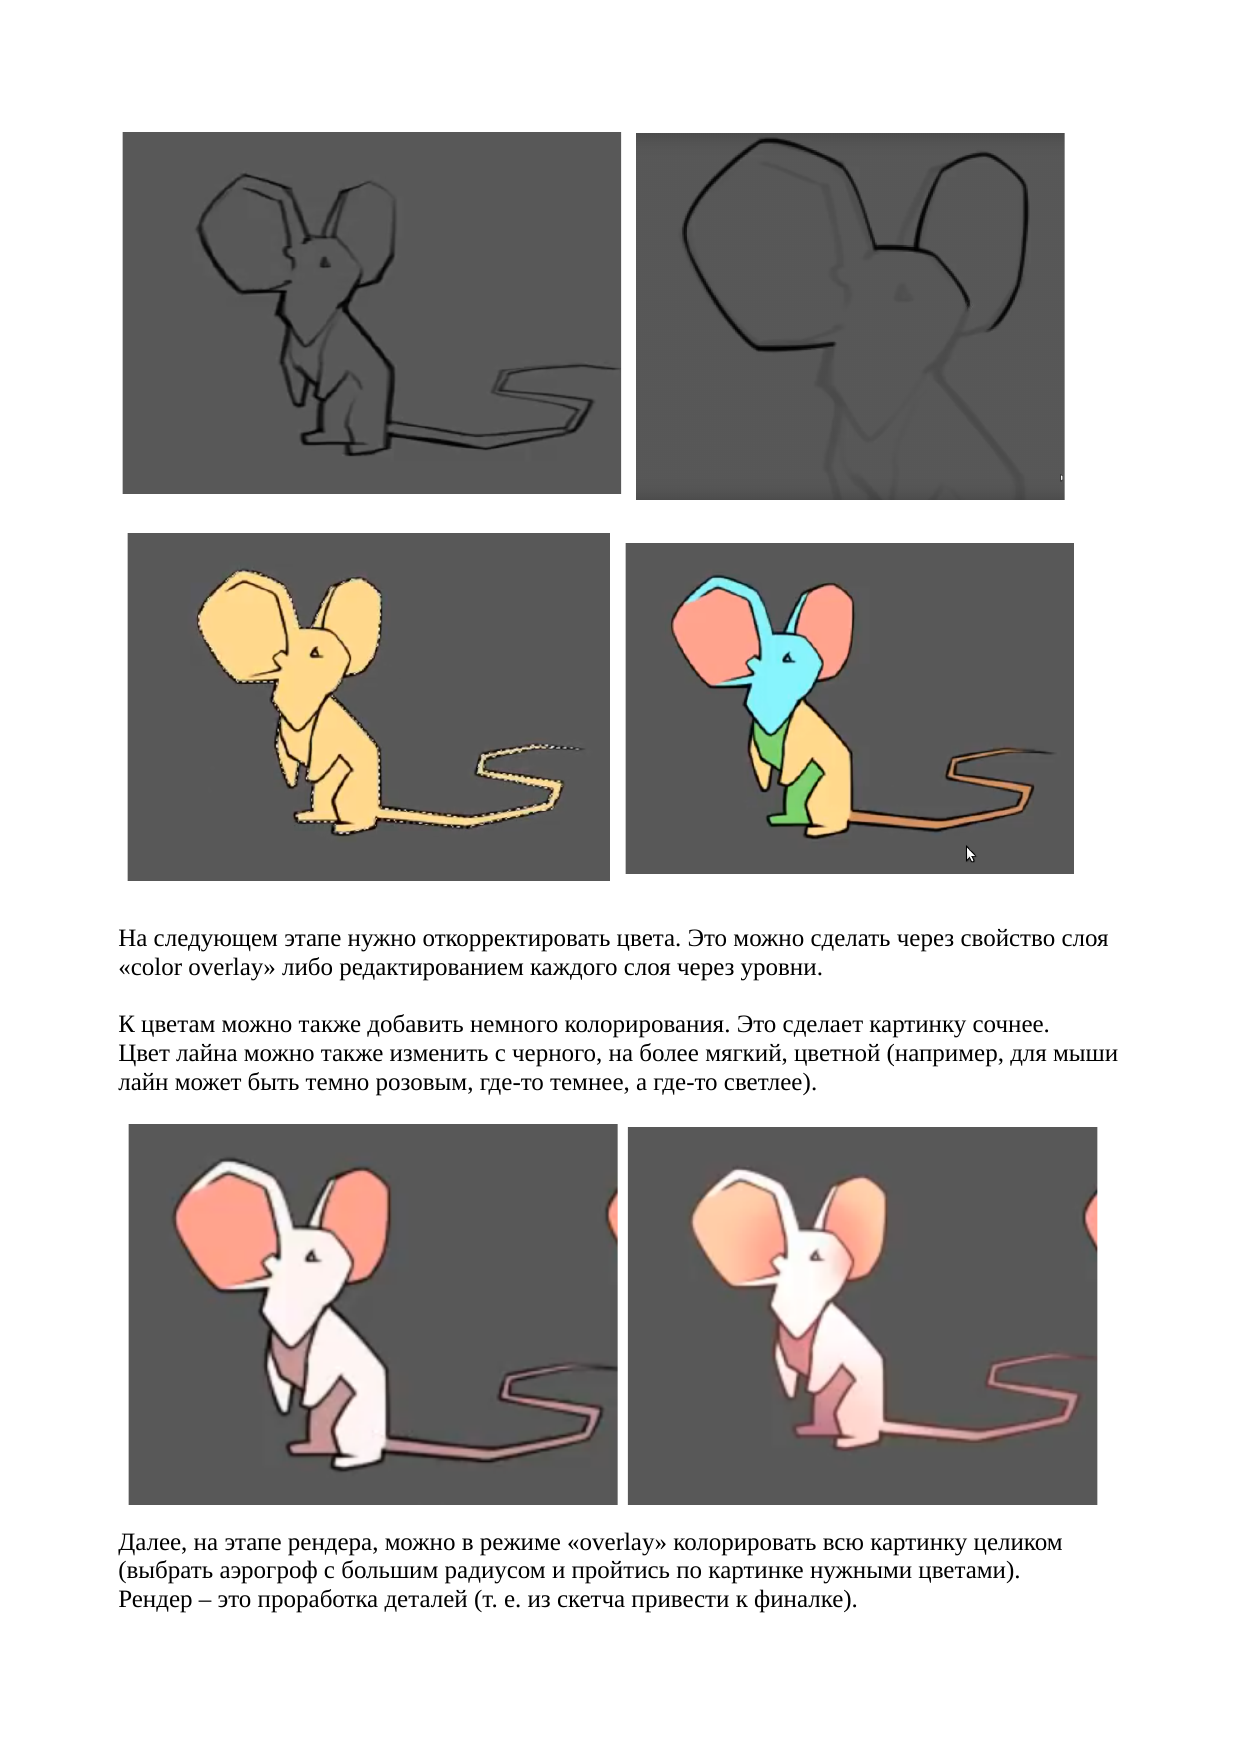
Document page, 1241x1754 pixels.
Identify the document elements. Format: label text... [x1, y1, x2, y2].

text Далее, на этапе рендера, можно в режиме «overlay» колорировать всю картинку целиком (выбрать аэрогроф с большим радиусом и пройтись по картинке нужными цветами). [118, 1527, 1122, 1584]
text Рендер – это проработка деталей (т. е. из скетча привести к финалке). [118, 1584, 1122, 1613]
text К цветам можно также добавить немного колорирования. Это сделает картинку сочнее. [118, 1009, 1122, 1038]
text Цвет лайна можно также изменить с черного, на более мягкий, цветной (например, для мыши лайн может быть темно розовым, где-то темнее, а где-то светлее). [118, 1038, 1122, 1096]
picture [625, 543, 1074, 874]
picture [636, 133, 1065, 500]
text На следующем этапе нужно откорректировать цвета. Это можно сделать через свойство слоя «color overlay» либо редактированием каждого слоя через уровни. [118, 923, 1122, 981]
picture [627, 1127, 1098, 1505]
picture [128, 1124, 618, 1505]
picture [127, 533, 610, 881]
picture [122, 132, 622, 494]
